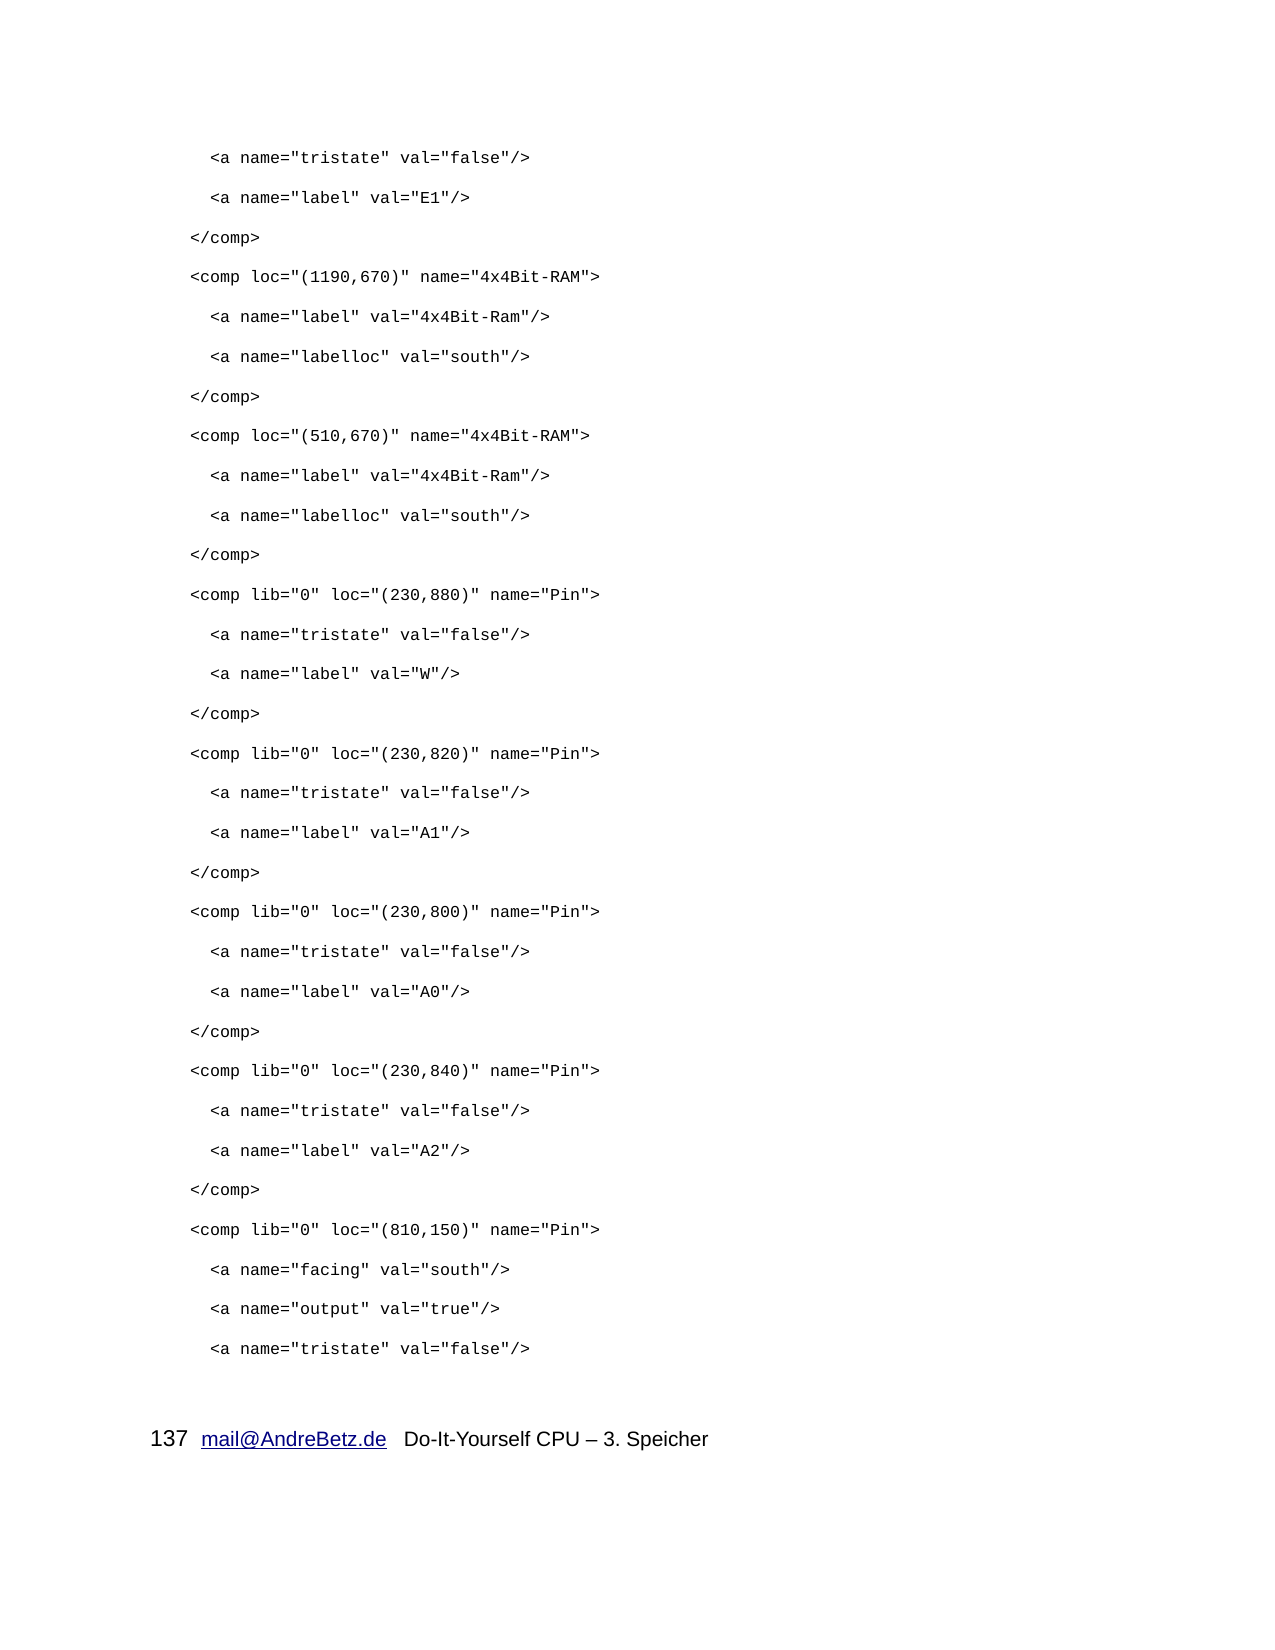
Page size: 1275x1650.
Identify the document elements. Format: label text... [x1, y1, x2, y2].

text <a name="label" val="A1"/> [150, 825, 1125, 843]
text </comp> [150, 1023, 1125, 1042]
text <a name="labelloc" val="south"/> [150, 507, 1125, 526]
text <a name="tristate" val="false"/> [150, 1102, 1125, 1121]
text <a name="tristate" val="false"/> [150, 785, 1125, 804]
text </comp> [150, 229, 1125, 248]
text </comp> [150, 706, 1125, 724]
text <a name="output" val="true"/> [150, 1301, 1125, 1320]
text <comp loc="(510,670)" name="4x4Bit-RAM"> [150, 428, 1125, 447]
text <comp lib="0" loc="(230,820)" name="Pin"> [150, 745, 1125, 764]
text <a name="label" val="A2"/> [150, 1142, 1125, 1161]
text <a name="label" val="A0"/> [150, 983, 1125, 1002]
text <comp lib="0" loc="(230,800)" name="Pin"> [150, 904, 1125, 923]
text <a name="label" val="4x4Bit-Ram"/> [150, 309, 1125, 328]
text <a name="label" val="4x4Bit-Ram"/> [150, 467, 1125, 486]
text </comp> [150, 1182, 1125, 1201]
text <comp loc="(1190,670)" name="4x4Bit-RAM"> [150, 269, 1125, 288]
text <a name="tristate" val="false"/> [150, 944, 1125, 963]
text <a name="label" val="W"/> [150, 666, 1125, 685]
text <a name="tristate" val="false"/> [150, 1341, 1125, 1359]
text </comp> [150, 388, 1125, 407]
text </comp> [150, 864, 1125, 883]
text <a name="tristate" val="false"/> [150, 626, 1125, 645]
text <comp lib="0" loc="(230,840)" name="Pin"> [150, 1063, 1125, 1082]
text <a name="tristate" val="false"/> [150, 150, 1125, 169]
text <a name="labelloc" val="south"/> [150, 348, 1125, 367]
text <comp lib="0" loc="(230,880)" name="Pin"> [150, 587, 1125, 605]
text <comp lib="0" loc="(810,150)" name="Pin"> [150, 1222, 1125, 1240]
text </comp> [150, 547, 1125, 566]
text <a name="facing" val="south"/> [150, 1261, 1125, 1280]
text <a name="label" val="E1"/> [150, 190, 1125, 208]
